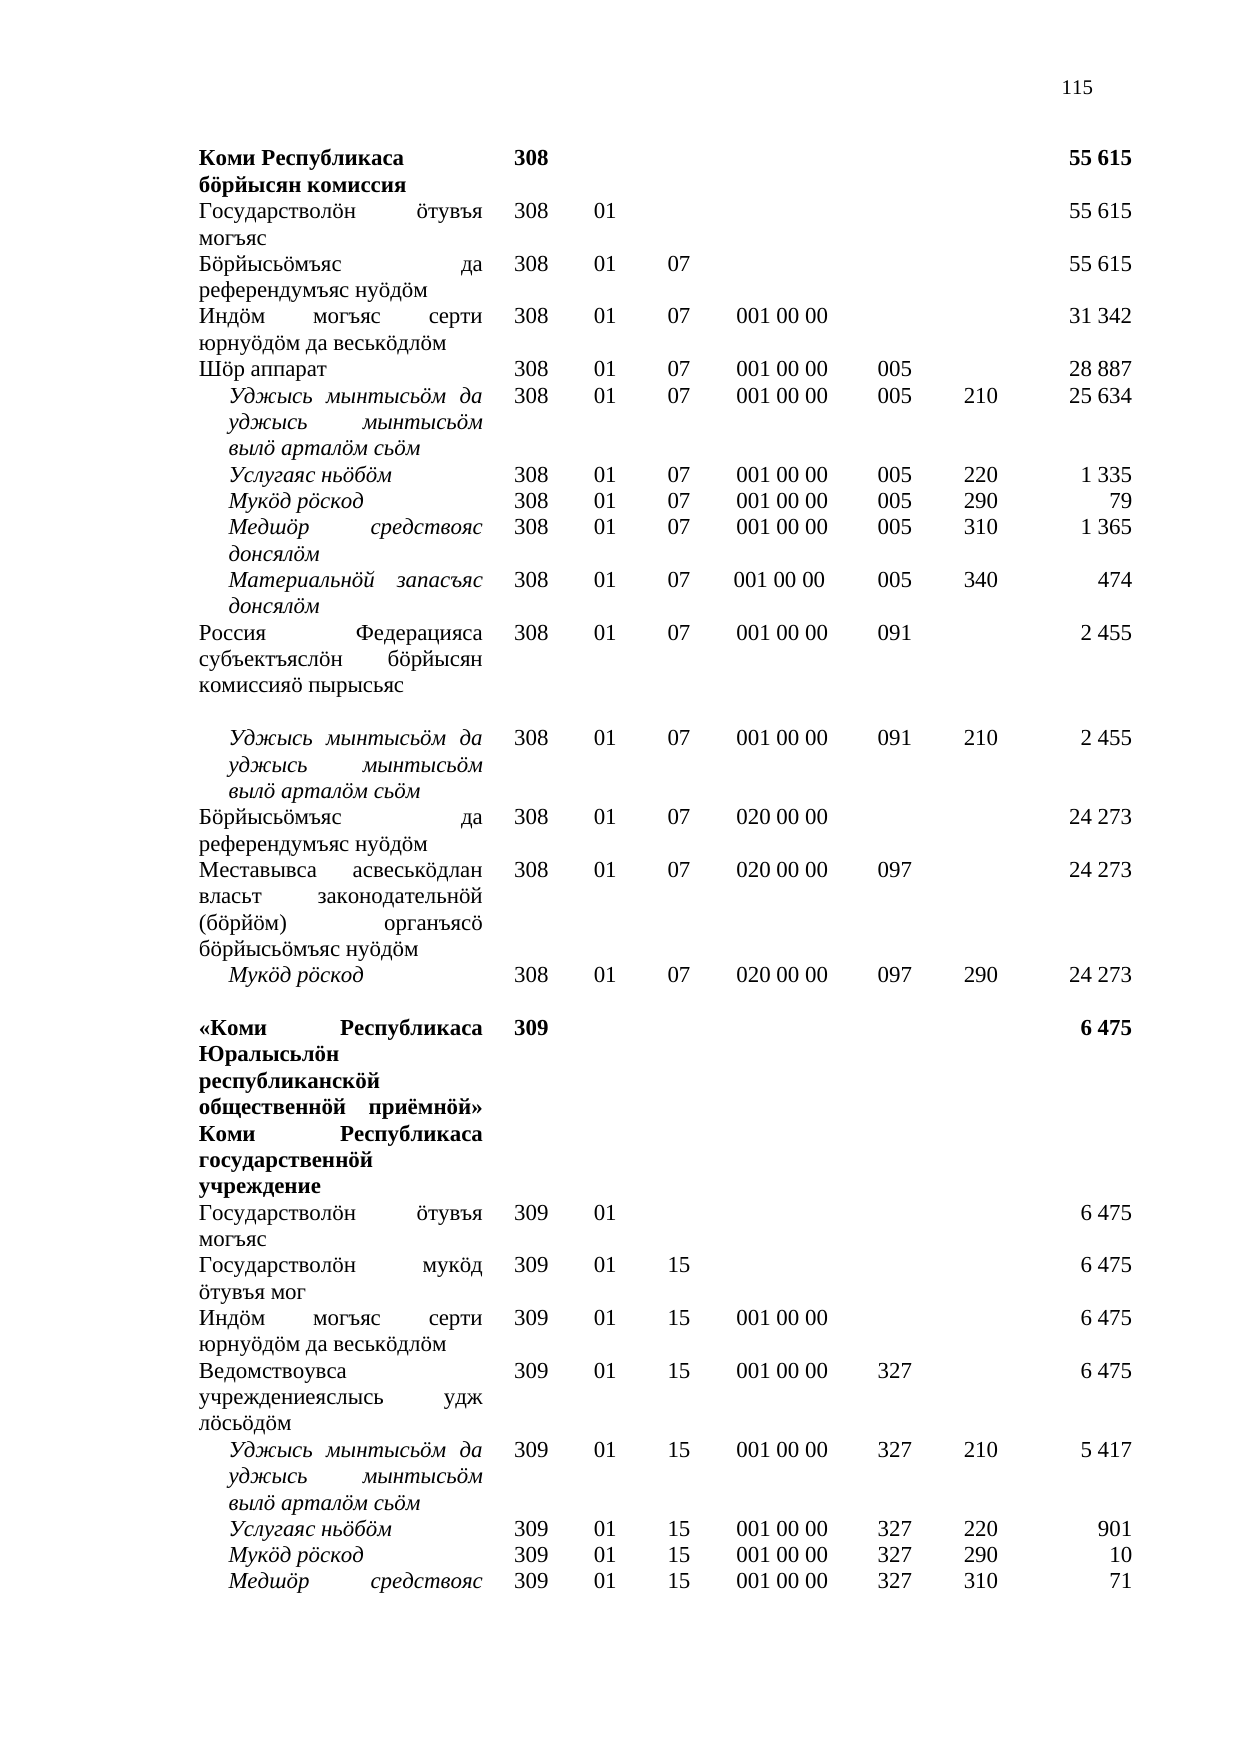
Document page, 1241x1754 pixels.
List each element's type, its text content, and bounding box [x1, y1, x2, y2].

table_cell [1143, 1199, 1193, 1251]
table_cell 01 [568, 856, 642, 961]
table_cell [1143, 1357, 1193, 1436]
table_cell 55 615 [1021, 250, 1143, 303]
table_cell [849, 197, 941, 250]
table_cell 79 [1021, 487, 1143, 513]
table_cell Материальнöй запасъяс донсялöм [188, 566, 494, 619]
table_cell 55 615 [1021, 197, 1143, 250]
table_cell 309 [494, 1515, 568, 1541]
table_cell [1143, 1251, 1193, 1304]
table_cell 308 [494, 803, 568, 856]
table_cell [1143, 303, 1193, 355]
table_cell [849, 1199, 941, 1251]
table_cell Индöм могъяс серти юрнуöдöм да веськöдлöм [188, 1304, 494, 1357]
table_cell 474 [1021, 566, 1143, 619]
table_cell 01 [568, 803, 642, 856]
table_cell 310 [941, 514, 1021, 566]
table_cell 07 [642, 961, 716, 1014]
table_cell 001 00 00 [716, 461, 848, 487]
table_cell 01 [568, 1357, 642, 1436]
table_cell [1143, 1541, 1193, 1568]
table_cell 15 [642, 1436, 716, 1515]
table_cell 15 [642, 1568, 716, 1594]
table_cell 309 [494, 1568, 568, 1594]
table_cell Уджысь мынтысьöм да уджысь мынтысьöм вылö арталöм сьöм [188, 382, 494, 461]
table_cell Уджысь мынтысьöм да уджысь мынтысьöм вылö арталöм сьöм [188, 724, 494, 803]
table_cell [1143, 145, 1193, 197]
table_cell 07 [642, 514, 716, 566]
table_cell Услугаяс ньöбöм [188, 461, 494, 487]
table_cell 07 [642, 250, 716, 303]
table_cell 309 [494, 1199, 568, 1251]
table_cell 5 417 [1021, 1436, 1143, 1515]
table_cell [941, 1357, 1021, 1436]
table_cell 71 [1021, 1568, 1143, 1594]
table_cell [941, 1251, 1021, 1304]
table_cell 020 00 00 [716, 803, 848, 856]
table_cell 901 [1021, 1515, 1143, 1541]
table_cell 340 [941, 566, 1021, 619]
table_cell 310 [941, 1568, 1021, 1594]
table_cell 005 [849, 461, 941, 487]
table_cell 001 00 00 [716, 619, 848, 724]
table_cell [716, 145, 848, 197]
table_cell 308 [494, 355, 568, 382]
table_cell 001 00 00 [716, 355, 848, 382]
table_cell [849, 1304, 941, 1357]
table_cell [642, 145, 716, 197]
table_cell [941, 250, 1021, 303]
table_cell 001 00 00 [716, 487, 848, 513]
table_cell 001 00 00 [716, 1541, 848, 1568]
table_cell 07 [642, 382, 716, 461]
table_cell [716, 1251, 848, 1304]
table_cell 001 00 00 [716, 1304, 848, 1357]
table_cell 290 [941, 1541, 1021, 1568]
table_cell 308 [494, 724, 568, 803]
table_cell 24 273 [1021, 803, 1143, 856]
table_cell 55 615 [1021, 145, 1143, 197]
table_cell Бöрйысьöмъяс да референдумъяс нуöдöм [188, 250, 494, 303]
table_cell [1143, 803, 1193, 856]
table_cell [941, 1014, 1021, 1199]
table_cell 210 [941, 1436, 1021, 1515]
table_cell Бöрйысьöмъяс да референдумъяс нуöдöм [188, 803, 494, 856]
table_cell 309 [494, 1304, 568, 1357]
table_cell Мукöд рöскод [188, 1541, 494, 1568]
table_cell Услугаяс ньöбöм [188, 1515, 494, 1541]
table_cell 091 [849, 724, 941, 803]
table_cell [941, 803, 1021, 856]
table_cell Мукöд рöскод [188, 961, 494, 1014]
table_cell [1143, 197, 1193, 250]
table_cell [849, 250, 941, 303]
table_cell 07 [642, 303, 716, 355]
table_cell 01 [568, 1251, 642, 1304]
table_cell [1143, 1568, 1193, 1594]
table_cell 15 [642, 1515, 716, 1541]
table_cell 001 00 00 [716, 514, 848, 566]
table_cell 6 475 [1021, 1357, 1143, 1436]
table_cell [941, 145, 1021, 197]
table_cell 327 [849, 1568, 941, 1594]
table_cell 290 [941, 961, 1021, 1014]
table_cell 001 00 00 [716, 303, 848, 355]
table_cell 001 00 00 [716, 566, 848, 619]
table_cell [1143, 961, 1193, 1014]
table_cell 15 [642, 1251, 716, 1304]
table_cell Ведомствоувса учреждениеяслысь удж лöсьöдöм [188, 1357, 494, 1436]
table_cell 001 00 00 [716, 1357, 848, 1436]
table_cell Государстволöн öтувъя могъяс [188, 1199, 494, 1251]
table_cell [849, 1014, 941, 1199]
table_cell [642, 1014, 716, 1199]
table_cell [849, 803, 941, 856]
table_cell [716, 197, 848, 250]
table_cell 005 [849, 382, 941, 461]
table_cell 220 [941, 461, 1021, 487]
table_cell 001 00 00 [716, 1515, 848, 1541]
table_cell «Коми Республикаса Юралысьлöн республиканскöй общественнöй приёмнöй» Коми Республикаса государственнöй учреждение [188, 1014, 494, 1199]
table_cell Коми Республикаса бöрйысян комиссия [188, 145, 494, 197]
table_cell [1143, 118, 1193, 144]
table_cell [941, 118, 1021, 144]
table_cell 01 [568, 197, 642, 250]
table_cell [1143, 1436, 1193, 1515]
table_cell 309 [494, 1541, 568, 1568]
table_cell [941, 1199, 1021, 1251]
table_cell 01 [568, 1199, 642, 1251]
table_cell [1143, 461, 1193, 487]
table_cell 210 [941, 382, 1021, 461]
table_cell 24 273 [1021, 961, 1143, 1014]
table_cell 31 342 [1021, 303, 1143, 355]
table_cell 091 [849, 619, 941, 724]
table_cell 1 335 [1021, 461, 1143, 487]
table_cell 001 00 00 [716, 1436, 848, 1515]
table_cell 07 [642, 487, 716, 513]
table_cell 308 [494, 250, 568, 303]
table_cell Медшöр средствояс донсялöм [188, 514, 494, 566]
table_cell 290 [941, 487, 1021, 513]
table_cell 01 [568, 566, 642, 619]
table_cell [716, 250, 848, 303]
table_cell 020 00 00 [716, 961, 848, 1014]
table_cell 308 [494, 145, 568, 197]
table_cell 005 [849, 514, 941, 566]
table_cell Уджысь мынтысьöм да уджысь мынтысьöм вылö арталöм сьöм [188, 1436, 494, 1515]
table_cell 308 [494, 461, 568, 487]
table_cell 309 [494, 1014, 568, 1199]
table_cell [941, 1304, 1021, 1357]
table_cell 001 00 00 [716, 382, 848, 461]
table_cell 2 455 [1021, 724, 1143, 803]
table_cell Россия Федерацияса субъектъяслöн бöрйысян комиссияö пырысьяс [188, 619, 494, 724]
table_cell [1143, 355, 1193, 382]
table_cell 15 [642, 1304, 716, 1357]
table_cell 308 [494, 856, 568, 961]
table_cell [849, 1251, 941, 1304]
table_cell 308 [494, 303, 568, 355]
table_cell [849, 118, 941, 144]
table_cell [1143, 1014, 1193, 1199]
table_cell 01 [568, 1304, 642, 1357]
table_cell 01 [568, 1541, 642, 1568]
table_cell Шöр аппарат [188, 355, 494, 382]
table_cell 07 [642, 803, 716, 856]
table_cell 210 [941, 724, 1021, 803]
table_cell 6 475 [1021, 1251, 1143, 1304]
table_cell [941, 619, 1021, 724]
table_cell [1143, 1515, 1193, 1541]
table_cell 01 [568, 1568, 642, 1594]
table_cell [716, 1199, 848, 1251]
table_cell Государстволöн öтувъя могъяс [188, 197, 494, 250]
table_cell 2 455 [1021, 619, 1143, 724]
table_cell 6 475 [1021, 1304, 1143, 1357]
table_cell 309 [494, 1357, 568, 1436]
table_cell 327 [849, 1357, 941, 1436]
table_cell [941, 197, 1021, 250]
table_cell [1143, 856, 1193, 961]
table_cell [568, 118, 642, 144]
table_cell 308 [494, 514, 568, 566]
table_cell 07 [642, 566, 716, 619]
table_cell 07 [642, 856, 716, 961]
table_cell [849, 303, 941, 355]
table_cell 01 [568, 619, 642, 724]
table_cell 10 [1021, 1541, 1143, 1568]
table_cell [494, 118, 568, 144]
table_cell 01 [568, 487, 642, 513]
table_cell 327 [849, 1436, 941, 1515]
table_cell 097 [849, 961, 941, 1014]
table_cell 01 [568, 461, 642, 487]
table_cell [716, 1014, 848, 1199]
table_cell [941, 303, 1021, 355]
table_cell 25 634 [1021, 382, 1143, 461]
table_cell [1143, 619, 1193, 724]
table_cell 01 [568, 250, 642, 303]
table_cell 005 [849, 355, 941, 382]
table_cell [188, 118, 494, 144]
table_cell 01 [568, 514, 642, 566]
table_cell 308 [494, 487, 568, 513]
table_cell [568, 1014, 642, 1199]
table_cell 07 [642, 619, 716, 724]
table_cell Мукöд рöскод [188, 487, 494, 513]
table_cell 28 887 [1021, 355, 1143, 382]
table_cell [716, 118, 848, 144]
table_cell [941, 355, 1021, 382]
table_cell Индöм могъяс серти юрнуöдöм да веськöдлöм [188, 303, 494, 355]
table_cell 308 [494, 197, 568, 250]
table_cell 327 [849, 1515, 941, 1541]
table_cell Медшöр средствояс [188, 1568, 494, 1594]
table_cell 01 [568, 355, 642, 382]
table_cell 308 [494, 566, 568, 619]
table_cell 005 [849, 487, 941, 513]
table_cell 005 [849, 566, 941, 619]
table_cell 01 [568, 1515, 642, 1541]
table_cell 6 475 [1021, 1014, 1143, 1199]
table_cell [1021, 118, 1143, 144]
table_cell [1143, 382, 1193, 461]
table_cell 01 [568, 1436, 642, 1515]
table_cell 308 [494, 619, 568, 724]
table_cell [1143, 487, 1193, 513]
table_cell 01 [568, 724, 642, 803]
table_cell Меставывса асвеськöдлан власьт законодательнöй (бöрйöм) органъясö бöрйысьöмъяс нуöдöм [188, 856, 494, 961]
table_cell 6 475 [1021, 1199, 1143, 1251]
table_cell 1 365 [1021, 514, 1143, 566]
table_cell 327 [849, 1541, 941, 1568]
table_cell [1143, 250, 1193, 303]
table_cell [642, 197, 716, 250]
table_cell 220 [941, 1515, 1021, 1541]
table_cell 07 [642, 724, 716, 803]
table_cell 097 [849, 856, 941, 961]
table_cell Государстволöн мукöд öтувъя мог [188, 1251, 494, 1304]
table_cell 24 273 [1021, 856, 1143, 961]
table_cell 001 00 00 [716, 724, 848, 803]
table_cell 001 00 00 [716, 1568, 848, 1594]
table_cell 07 [642, 355, 716, 382]
table_cell 309 [494, 1251, 568, 1304]
table_cell [1143, 566, 1193, 619]
table_cell [849, 145, 941, 197]
table_cell 308 [494, 961, 568, 1014]
table_cell [642, 118, 716, 144]
table_cell 01 [568, 303, 642, 355]
table_cell 308 [494, 382, 568, 461]
table_cell 15 [642, 1541, 716, 1568]
table_cell [568, 145, 642, 197]
table_cell 15 [642, 1357, 716, 1436]
table_cell 020 00 00 [716, 856, 848, 961]
table_cell [941, 856, 1021, 961]
table_cell [1143, 1304, 1193, 1357]
table_cell 07 [642, 461, 716, 487]
table_cell [1143, 724, 1193, 803]
table_cell [642, 1199, 716, 1251]
table_cell 01 [568, 382, 642, 461]
table_cell 309 [494, 1436, 568, 1515]
table_cell 01 [568, 961, 642, 1014]
table_cell [1143, 514, 1193, 566]
